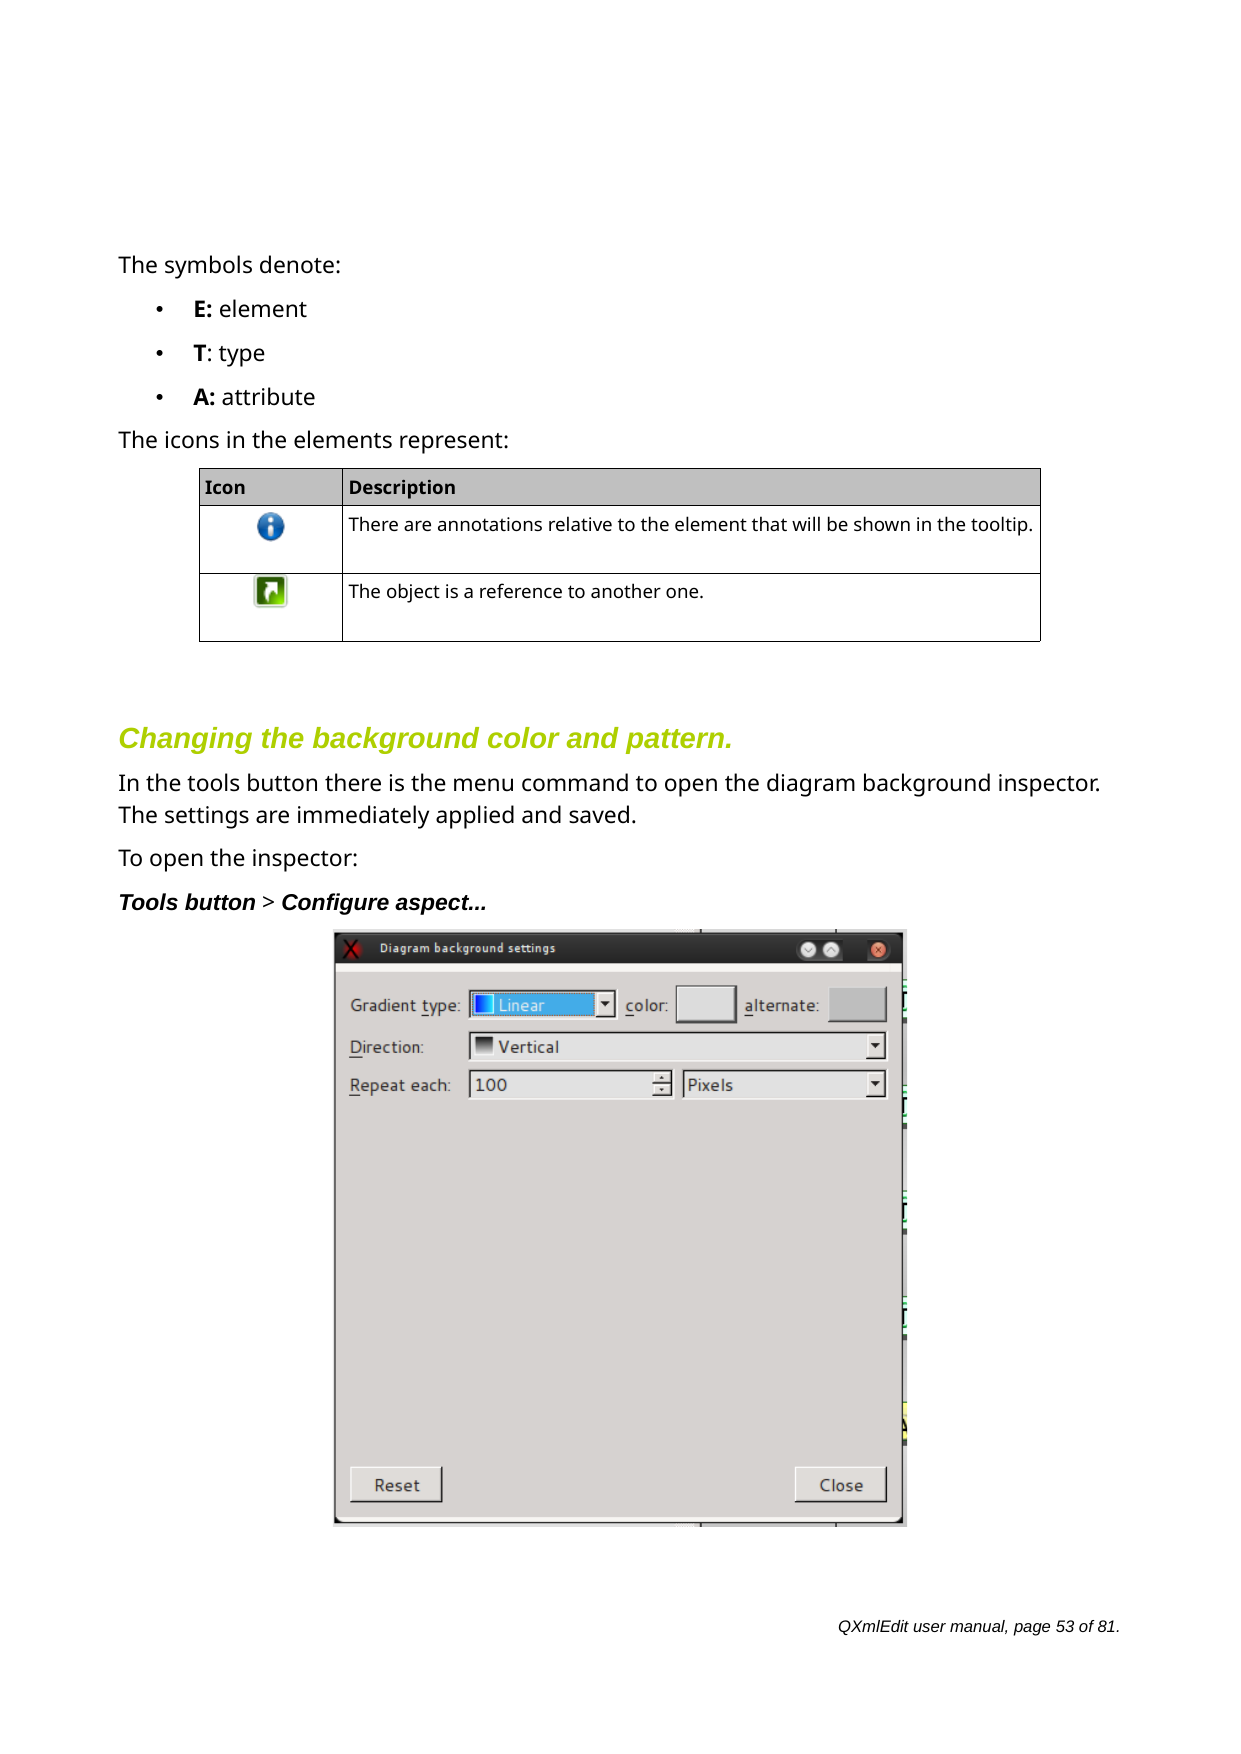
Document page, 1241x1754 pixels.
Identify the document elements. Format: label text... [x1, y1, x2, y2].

text The symbols denote: [118, 249, 1122, 281]
table_cell [200, 506, 342, 573]
table_cell [200, 574, 252, 609]
text Tools button > Configure aspect... [118, 886, 1122, 917]
table_header Icon [200, 469, 342, 505]
list A: attribute [156, 381, 1122, 412]
picture [256, 512, 286, 542]
picture [252, 573, 289, 610]
list T: type [156, 337, 1122, 368]
table_header Description [343, 469, 1040, 505]
subtitle Changing the background color and pattern. [118, 721, 1122, 755]
text In the tools button there is the menu command to open the diagram background inspector. The settings are immediately applied and saved. [118, 767, 1122, 830]
table_cell [200, 610, 342, 641]
text To open the inspector: [118, 842, 1122, 873]
list E: element [156, 293, 1122, 324]
table_cell The object is a reference to another one. [343, 574, 1040, 641]
table_cell [289, 574, 342, 609]
picture [332, 929, 908, 1527]
table_cell There are annotations relative to the element that will be shown in the tooltip. [343, 506, 1040, 573]
text The icons in the elements represent: [118, 424, 1122, 456]
